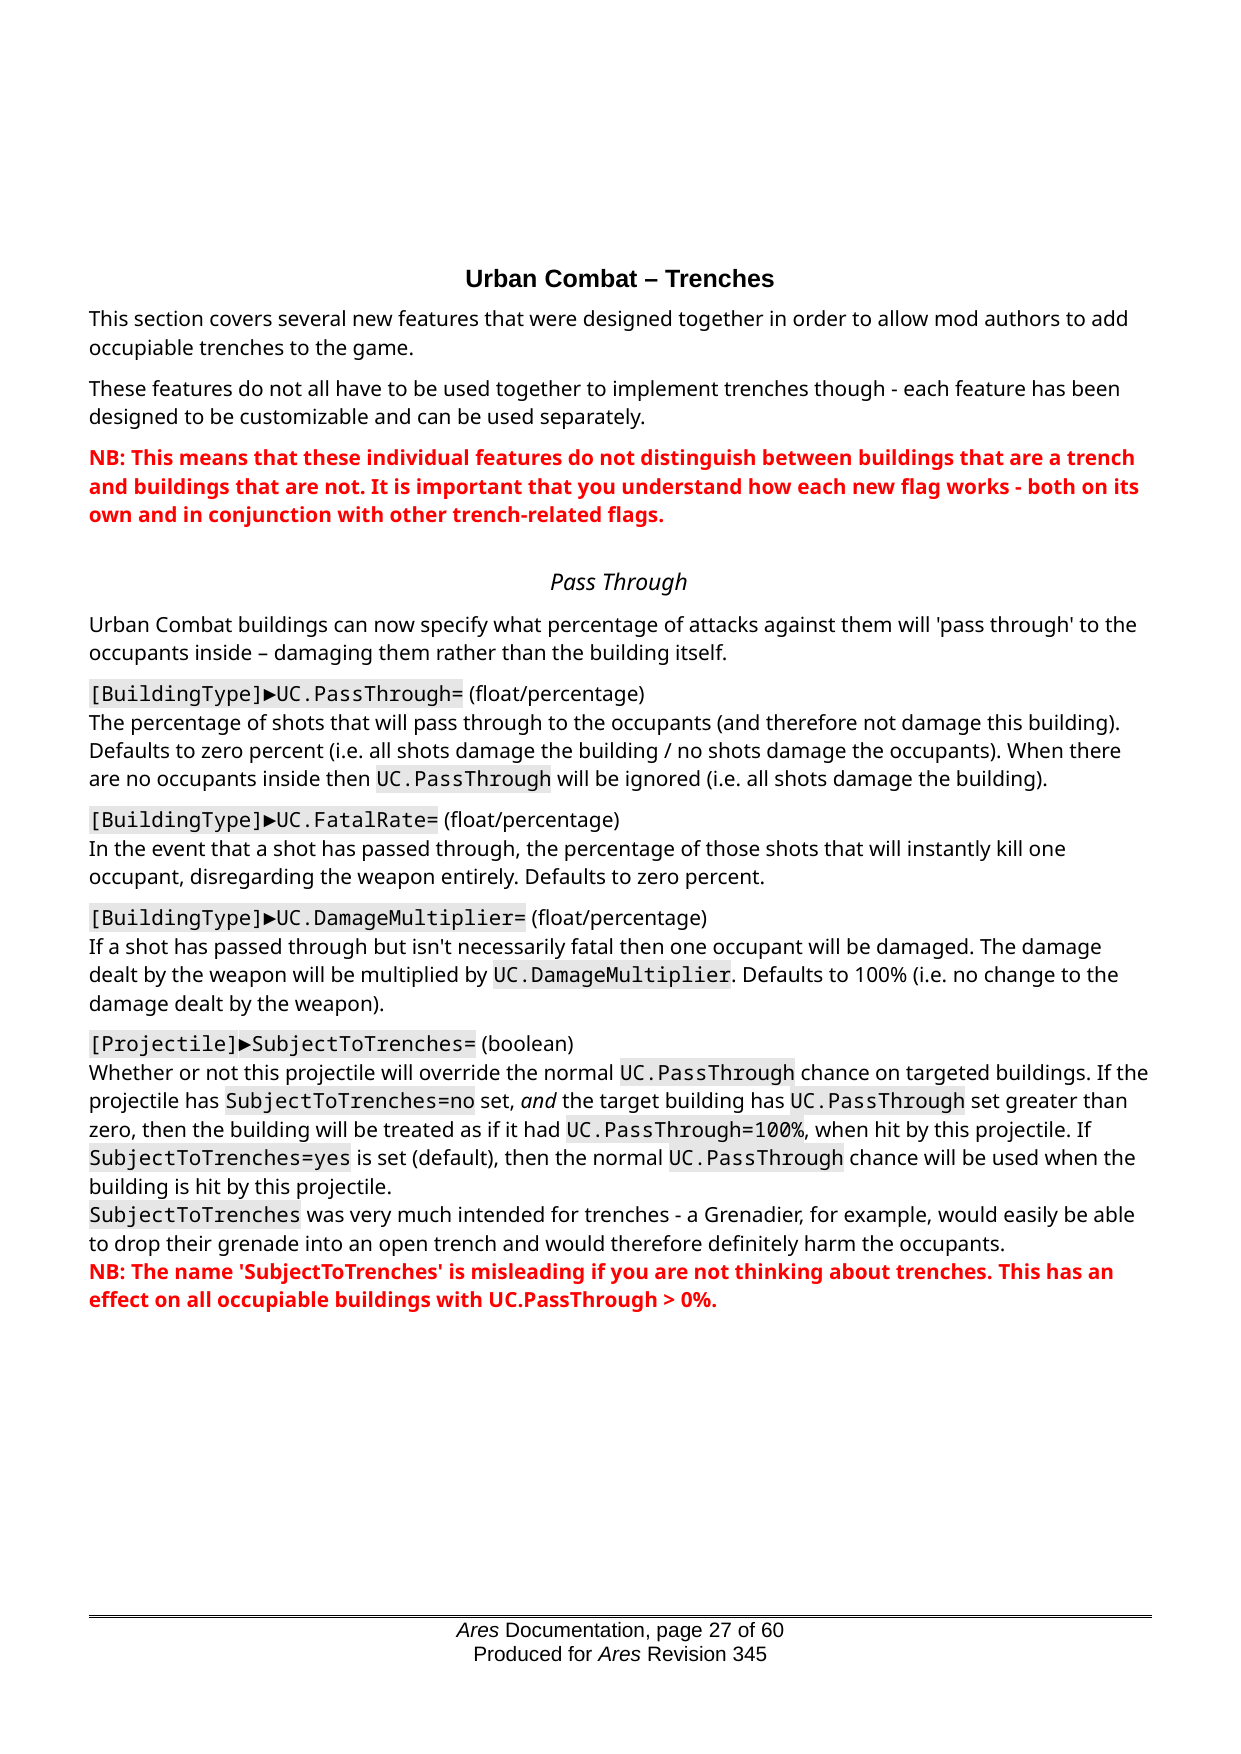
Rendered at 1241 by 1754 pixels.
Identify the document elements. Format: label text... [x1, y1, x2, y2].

text [BuildingType]►UC.PassThrough= (float/percentage) The percentage of shots that will pass through to the occupants (and therefore not damage this building). Defaults to zero percent (i.e. all shots damage the building / no shots damage the occupants). When there are no occupants inside then UC.PassThrough will be ignored (i.e. all shots damage the building). [88, 679, 1152, 793]
text Urban Combat buildings can now specify what percentage of attacks against them will 'pass through' to the occupants inside – damaging them rather than the building itself. [88, 610, 1152, 667]
subtitle Pass Through [88, 566, 1152, 597]
text [BuildingType]►UC.FatalRate= (float/percentage) In the event that a shot has passed through, the percentage of those shots that will instantly kill one occupant, disregarding the weapon entirely. Defaults to zero percent. [88, 806, 1152, 891]
subtitle Urban Combat – Trenches [88, 264, 1152, 293]
text [Projectile]►SubjectToTrenches= (boolean) Whether or not this projectile will override the normal UC.PassThrough chance on targeted buildings. If the projectile has SubjectToTrenches=no set, and the target building has UC.PassThrough set greater than zero, then the building will be treated as if it had UC.PassThrough=100%, when hit by this projectile. If SubjectToTrenches=yes is set (default), then the normal UC.PassThrough chance will be used when the building is hit by this projectile. SubjectToTrenches was very much intended for trenches - a Grenadier, for example, would easily be able to drop their grenade into an open trench and would therefore definitely harm the occupants. NB: The name 'SubjectToTrenches' is misleading if you are not thinking about trenches. This has an effect on all occupiable buildings with UC.PassThrough > 0%. [88, 1029, 1152, 1314]
text This section covers several new features that were designed together in order to allow mod authors to add occupiable trenches to the game. [88, 304, 1152, 361]
text These features do not all have to be used together to implement trenches though - each feature has been designed to be customizable and can be used separately. [88, 374, 1152, 431]
text NB: This means that these individual features do not distinguish between buildings that are a trench and buildings that are not. It is important that you understand how each new flag works - both on its own and in conjunction with other trench-related flags. [88, 443, 1152, 529]
text [BuildingType]►UC.DamageMultiplier= (float/percentage) If a shot has passed through but isn't necessarily fatal then one occupant will be damaged. The damage dealt by the weapon will be multiplied by UC.DamageMultiplier. Defaults to 100% (i.e. no change to the damage dealt by the weapon). [88, 903, 1152, 1017]
